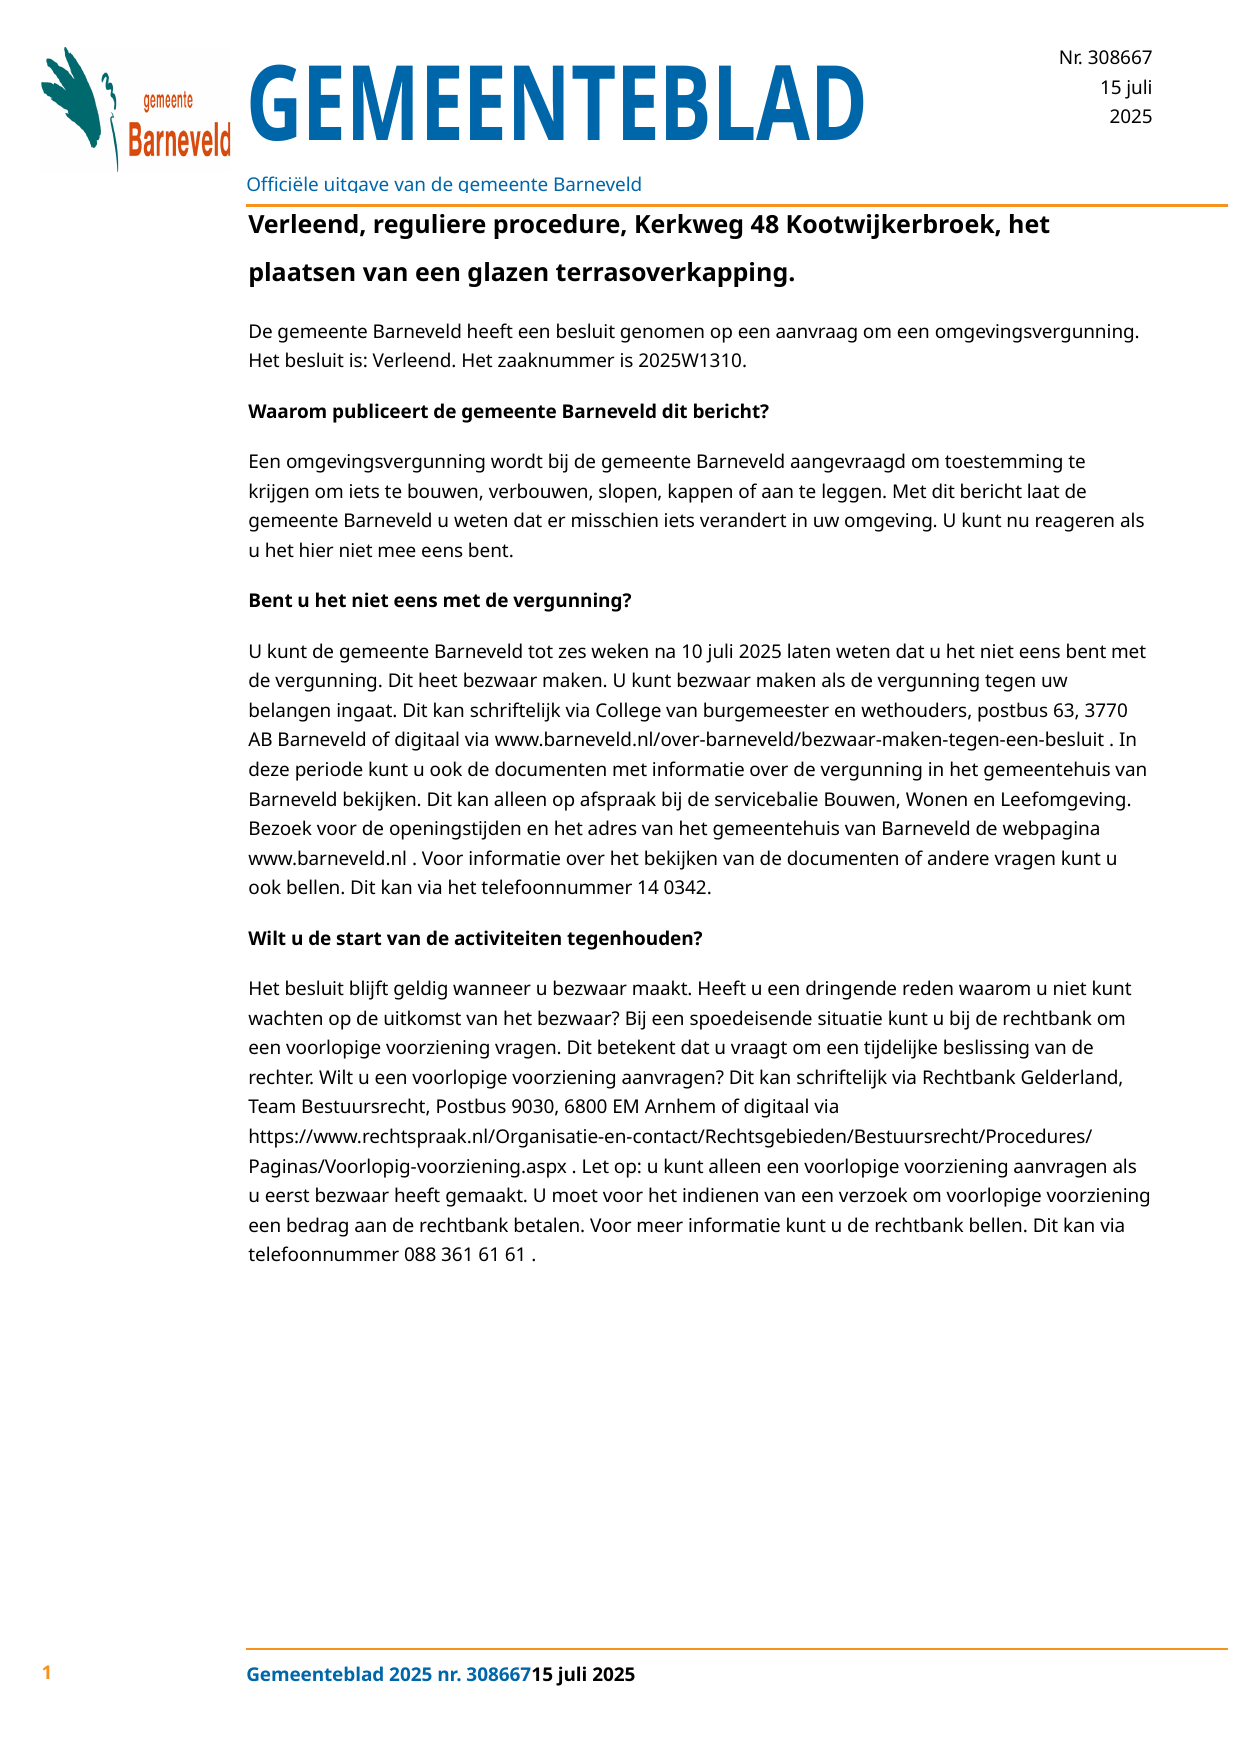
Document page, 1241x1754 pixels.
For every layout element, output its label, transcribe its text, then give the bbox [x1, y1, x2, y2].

picture [41, 47, 231, 172]
text Het besluit blijft geldig wanneer u bezwaar maakt. Heeft u een dringende reden waarom u niet kunt wachten op de uitkomst van het bezwaar? Bij een spoedeisende situatie kunt u bij de rechtbank om een voorlopige voorziening vragen. Dit betekent dat u vraagt om een tijdelijke beslissing van de rechter. Wilt u een voorlopige voorziening aanvragen? Dit kan schriftelijk via Rechtbank Gelderland, Team Bestuursrecht, Postbus 9030, 6800 EM Arnhem of digitaal via https://www.rechtspraak.nl/Organisatie-en-contact/Rechtsgebieden/Bestuursrecht/Procedures/Paginas/Voorlopig-voorziening.aspx . Let op: u kunt alleen een voorlopige voorziening aanvragen als u eerst bezwaar heeft gemaakt. U moet voor het indienen van een verzoek om voorlopige voorziening een bedrag aan de rechtbank betalen. Voor meer informatie kunt u de rechtbank bellen. Dit kan via telefoonnummer 088 361 61 61 . [248, 975, 1152, 1267]
text U kunt de gemeente Barneveld tot zes weken na 10 juli 2025 laten weten dat u het niet eens bent met de vergunning. Dit heet bezwaar maken. U kunt bezwaar maken als de vergunning tegen uw belangen ingaat. Dit kan schriftelijk via College van burgemeester en wethouders, postbus 63, 3770 AB Barneveld of digitaal via www.barneveld.nl/over-barneveld/bezwaar-maken-tegen-een-besluit . In deze periode kunt u ook de documenten met informatie over de vergunning in het gemeentehuis van Barneveld bekijken. Dit kan alleen op afspraak bij de servicebalie Bouwen, Wonen en Leefomgeving. Bezoek voor de openingstijden en het adres van het gemeentehuis van Barneveld de webpagina www.barneveld.nl . Voor informatie over het bekijken van de documenten of andere vragen kunt u ook bellen. Dit kan via het telefoonnummer 14 0342. [248, 638, 1152, 900]
text De gemeente Barneveld heeft een besluit genomen op een aanvraag om een omgevingsvergunning. Het besluit is: Verleend. Het zaaknummer is 2025W1310. [248, 318, 1152, 373]
text Verleend, reguliere procedure, Kerkweg 48 Kootwijkerbroek, het plaatsen van een glazen terrasoverkapping. [248, 207, 1152, 288]
text Bent u het niet eens met de vergunning? [248, 587, 1152, 613]
text Wilt u de start van de activiteiten tegenhouden? [248, 925, 1152, 951]
text Een omgevingsvergunning wordt bij de gemeente Barneveld aangevraagd om toestemming te krijgen om iets te bouwen, verbouwen, slopen, kappen of aan te leggen. Met dit bericht laat de gemeente Barneveld u weten dat er misschien iets verandert in uw omgeving. U kunt nu reageren als u het hier niet mee eens bent. [248, 448, 1152, 563]
text Waarom publiceert de gemeente Barneveld dit bericht? [248, 398, 1152, 424]
